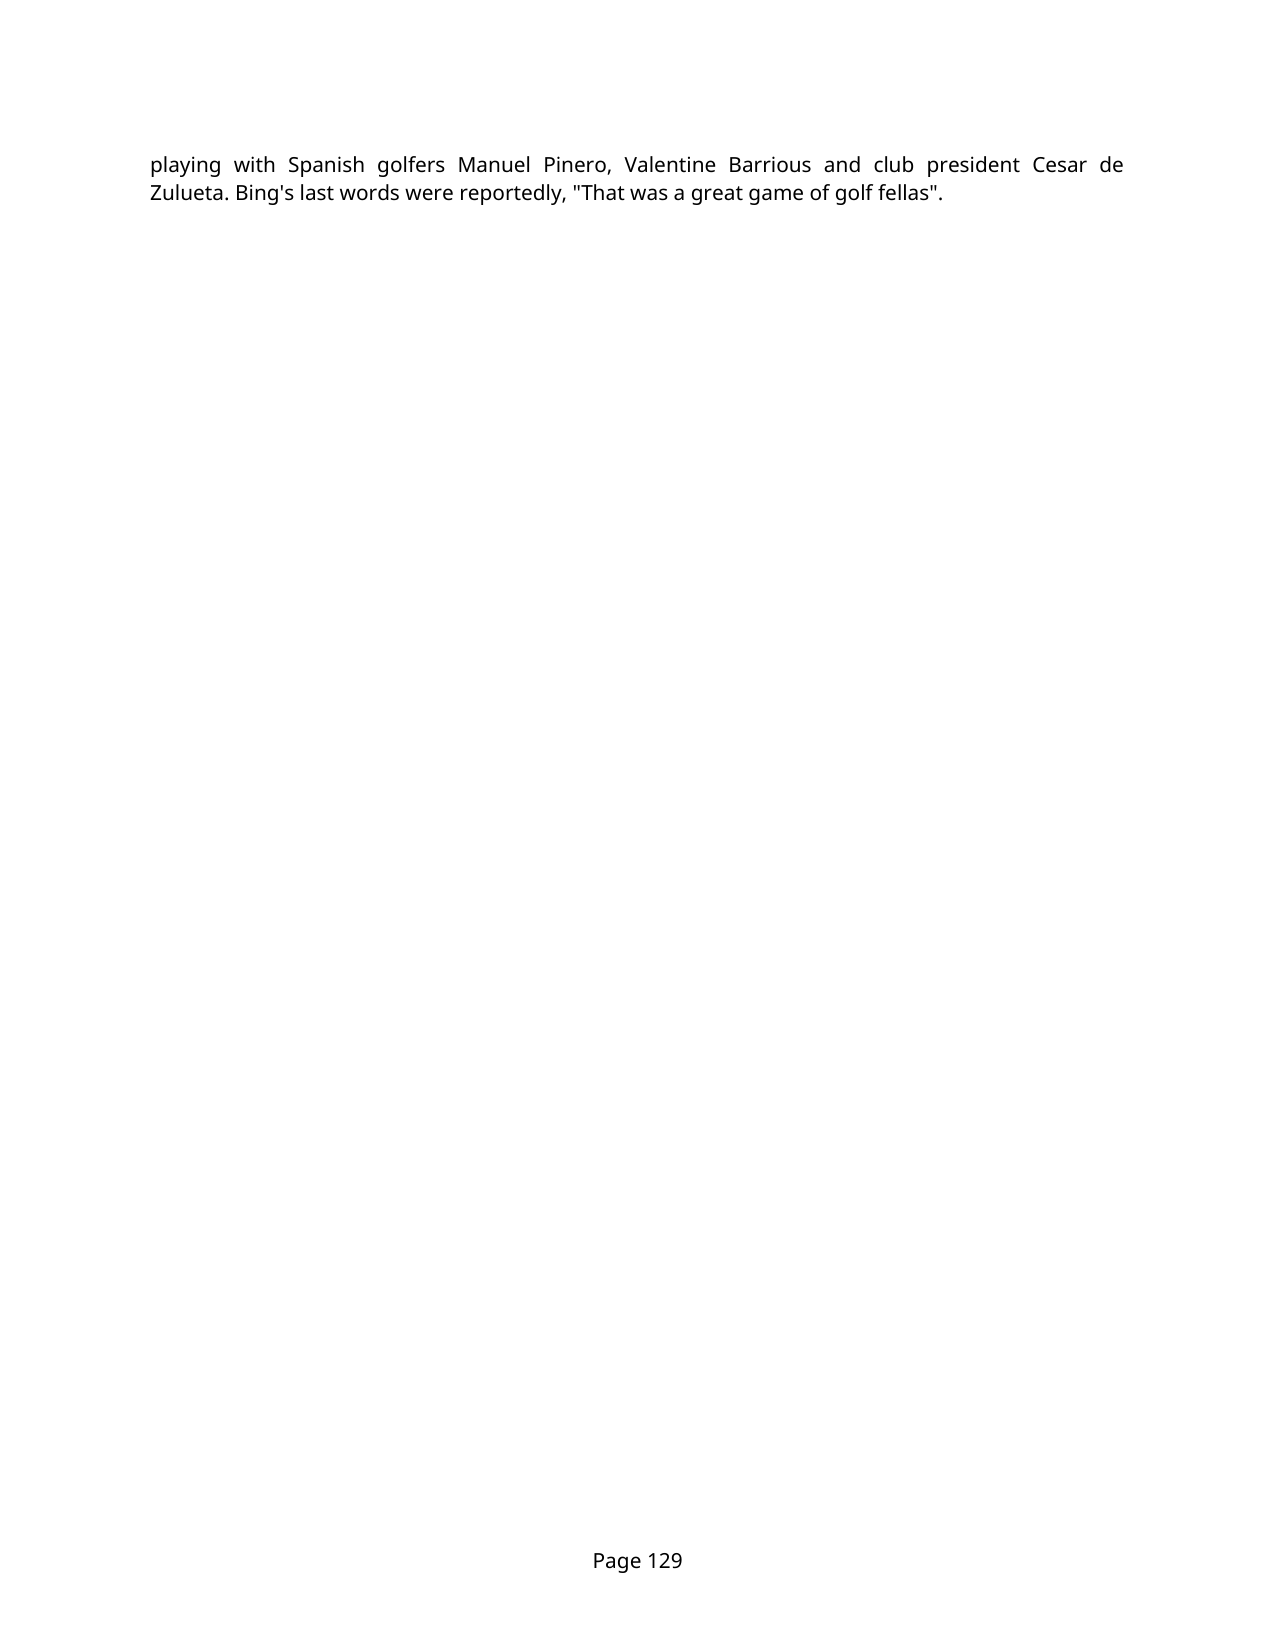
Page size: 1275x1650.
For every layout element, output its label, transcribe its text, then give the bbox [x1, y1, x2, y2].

text playing with Spanish golfers Manuel Pinero, Valentine Barrious and club president Cesar de Zulueta. Bing's last words were reportedly, "That was a great game of golf fellas". [150, 150, 1125, 207]
